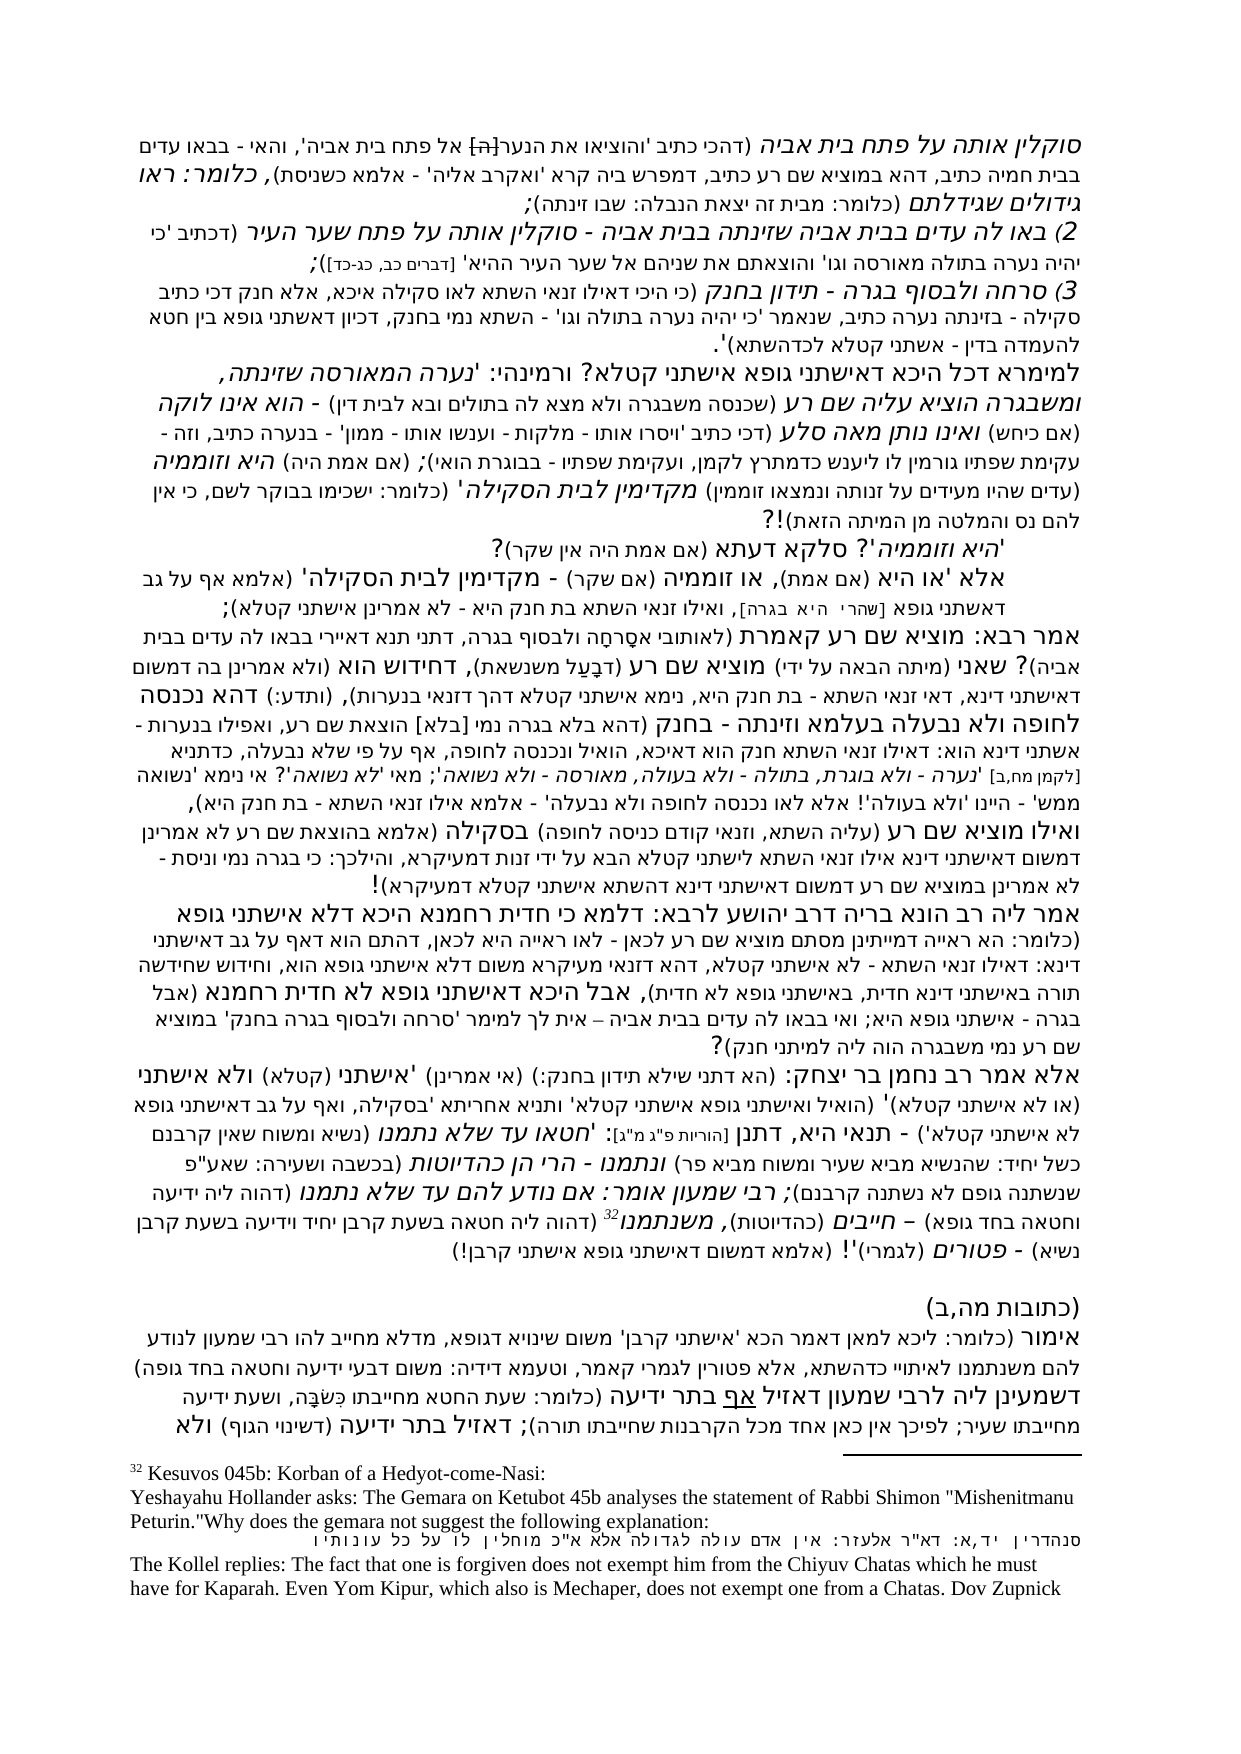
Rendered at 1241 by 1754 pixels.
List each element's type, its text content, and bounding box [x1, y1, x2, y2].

text סוקלין אותה על פתח בית אביה (דהכי כתיב 'והוציאו את הנער[ה] אל פתח בית אביה', והאי - בבאו עדים בבית חמיה כתיב, דהא במוציא שם רע כתיב, דמפרש ביה קרא 'ואקרב אליה' - אלמא כשניסת), כלומר: ראו גידולים שגידלתם (כלומר: מבית זה יצאת הנבלה: שבו זינתה); [130, 130, 1081, 218]
text אמר רבא: מוציא שם רע קאמרת (לאותובי אסָרחָה ולבסוף בגרה, דתני תנא דאיירי בבאו לה עדים בבית אביה)? שאני (מיתה הבאה על ידי) מוציא שם רע (דבָעַל משנשאת), דחידוש הוא (ולא אמרינן בה דמשום דאישתני דינא, דאי זנאי השתא - בת חנק היא, נימא אישתני קטלא דהך דזנאי בנערות), (ותדע:) דהא נכנסה לחופה ולא נבעלה בעלמא וזינתה - בחנק (דהא בלא בגרה נמי [בלא] הוצאת שם רע, ואפילו בנערות - אשתני דינא הוא: דאילו זנאי השתא חנק הוא דאיכא, הואיל ונכנסה לחופה, אף על פי שלא נבעלה, כדתניא [לקמן מח,ב] 'נערה - ולא בוגרת, בתולה - ולא בעולה, מאורסה - ולא נשואה'; מאי 'לא נשואה'? אי נימא 'נשואה ממש' - היינו 'ולא בעולה'! אלא לאו נכנסה לחופה ולא נבעלה' - אלמא אילו זנאי השתא - בת חנק היא), ואילו מוציא שם רע (עליה השתא, וזנאי קודם כניסה לחופה) בסקילה (אלמא בהוצאת שם רע לא אמרינן דמשום דאישתני דינא אילו זנאי השתא לישתני קטלא הבא על ידי זנות דמעיקרא, והילכך: כי בגרה נמי וניסת - לא אמרינן במוציא שם רע דמשום דאישתני דינא דהשתא אישתני קטלא דמעיקרא)! [130, 622, 1081, 899]
text 3) סרחה ולבסוף בגרה - תידון בחנק (כי היכי דאילו זנאי השתא לאו סקילה איכא, אלא חנק דכי כתיב סקילה - בזינתה נערה כתיב, שנאמר 'כי יהיה נערה בתולה וגו' - השתא נמי בחנק, דכיון דאשתני גופא בין חטא להעמדה בדין - אשתני קטלא לכדהשתא)'. [130, 276, 1081, 359]
text למימרא דכל היכא דאישתני גופא אישתני קטלא? ורמינהי: 'נערה המאורסה שזינתה, ומשבגרה הוציא עליה שם רע (שכנסה משבגרה ולא מצא לה בתולים ובא לבית דין) - הוא אינו לוקה (אם כיחש) ואינו נותן מאה סלע (דכי כתיב 'ויסרו אותו - מלקות - וענשו אותו - ממון' - בנערה כתיב, וזה - עקימת שפתיו גורמין לו ליענש כדמתרץ לקמן, ועקימת שפתיו - בבוגרת הואי); (אם אמת היה) היא וזוממיה (עדים שהיו מעידים על זנותה ונמצאו זוממין) מקדימין לבית הסקילה' (כלומר: ישכימו בבוקר לשם, כי אין להם נס והמלטה מן המיתה הזאת)!? [130, 359, 1081, 534]
text Kesuvos 045b: Korban of a Hedyot-come-Nasi: Yeshayahu Hollander asks: The Gemara on Ketubot 45b analyses the statement of Rabbi Shimon "Mishenitmanu Peturin."Why does the gemara not suggest the following explanation: [130, 1461, 1081, 1533]
text סנהדרין יד,א: דא"ר אלעזר: אין אדם עולה לגדולה אלא א"כ מוחלין לו על כל עונותיו [130, 1533, 1081, 1552]
text אימור (כלומר: ליכא למאן דאמר הכא 'אישתני קרבן' משום שינויא דגופא, מדלא מחייב להו רבי שמעון לנודע להם משנתמנו לאיתויי כדהשתא, אלא פטורין לגמרי קאמר, וטעמא דידיה: משום דבעי ידיעה וחטאה בחד גופה) דשמעינן ליה לרבי שמעון דאזיל אף בתר ידיעה (כלומר: שעת החטא מחייבתו כִּשׂבָּה, ושעת ידיעה מחייבתו שעיר; לפיכך אין כאן אחד מכל הקרבנות שחייבתו תורה); דאזיל בתר ידיעה (דשינוי הגוף) ולא [130, 1323, 1081, 1439]
text אמר ליה רב הונא בריה דרב יהושע לרבא: דלמא כי חדית רחמנא היכא דלא אישתני גופא (כלומר: הא ראייה דמייתינן מסתם מוציא שם רע לכאן - לאו ראייה היא לכאן, דהתם הוא דאף על גב דאישתני דינא: דאילו זנאי השתא - לא אישתני קטלא, דהא דזנאי מעיקרא משום דלא אישתני גופא הוא, וחידוש שחידשה תורה באישתני דינא חדית, באישתני גופא לא חדית), אבל היכא דאישתני גופא לא חדית רחמנא (אבל בגרה - אישתני גופא היא; ואי בבאו לה עדים בבית אביה – אית לך למימר 'סרחה ולבסוף בגרה בחנק' במוציא שם רע נמי משבגרה הוה ליה למיתני חנק)? [130, 899, 1081, 1060]
text אלא אמר רב נחמן בר יצחק: (הא דתני שילא תידון בחנק:) (אי אמרינן) 'אישתני (קטלא) ולא אישתני (או לא אישתני קטלא)' (הואיל ואישתני גופא אישתני קטלא' ותניא אחריתא 'בסקילה, ואף על גב דאישתני גופא לא אישתני קטלא') - תנאי היא, דתנן [הוריות פ"ג מ"ג]: 'חטאו עד שלא נתמנו (נשיא ומשוח שאין קרבנם כשל יחיד: שהנשיא מביא שעיר ומשוח מביא פר) ונתמנו - הרי הן כהדיוטות (בכשבה ושעירה: שאע"פ שנשתנה גופם לא נשתנה קרבנם); רבי שמעון אומר: אם נודע להם עד שלא נתמנו (דהוה ליה ידיעה וחטאה בחד גופא) – חייבים (כהדיוטות), משנתמנו (דהוה ליה חטאה בשעת קרבן יחיד וידיעה בשעת קרבן נשיא) - פטורים (לגמרי)'! (אלמא דמשום דאישתני גופא אישתני קרבן!) [130, 1060, 1081, 1265]
text אלא 'או היא (אם אמת), או זוממיה (אם שקר) - מקדימין לבית הסקילה' (אלמא אף על גב דאשתני גופא [שהרי היא בגרה], ואילו זנאי השתא בת חנק היא - לא אמרינן אישתני קטלא); [130, 563, 1006, 622]
text The Kollel replies: The fact that one is forgiven does not exempt him from the Chiyuv Chatas which he must have for Kaparah. Even Yom Kipur, which also is Mechaper, does not exempt one from a Chatas. Dov Zupnick [130, 1552, 1081, 1624]
text 2) באו לה עדים בבית אביה שזינתה בבית אביה - סוקלין אותה על פתח שער העיר (דכתיב 'כי יהיה נערה בתולה מאורסה וגו' והוצאתם את שניהם אל שער העיר ההיא' [דברים כב, כג-כד]); [130, 218, 1081, 276]
text 'היא וזוממיה'? סלקא דעתא (אם אמת היה אין שקר)? [130, 534, 1006, 563]
text (כתובות מה,ב) [130, 1293, 1081, 1323]
